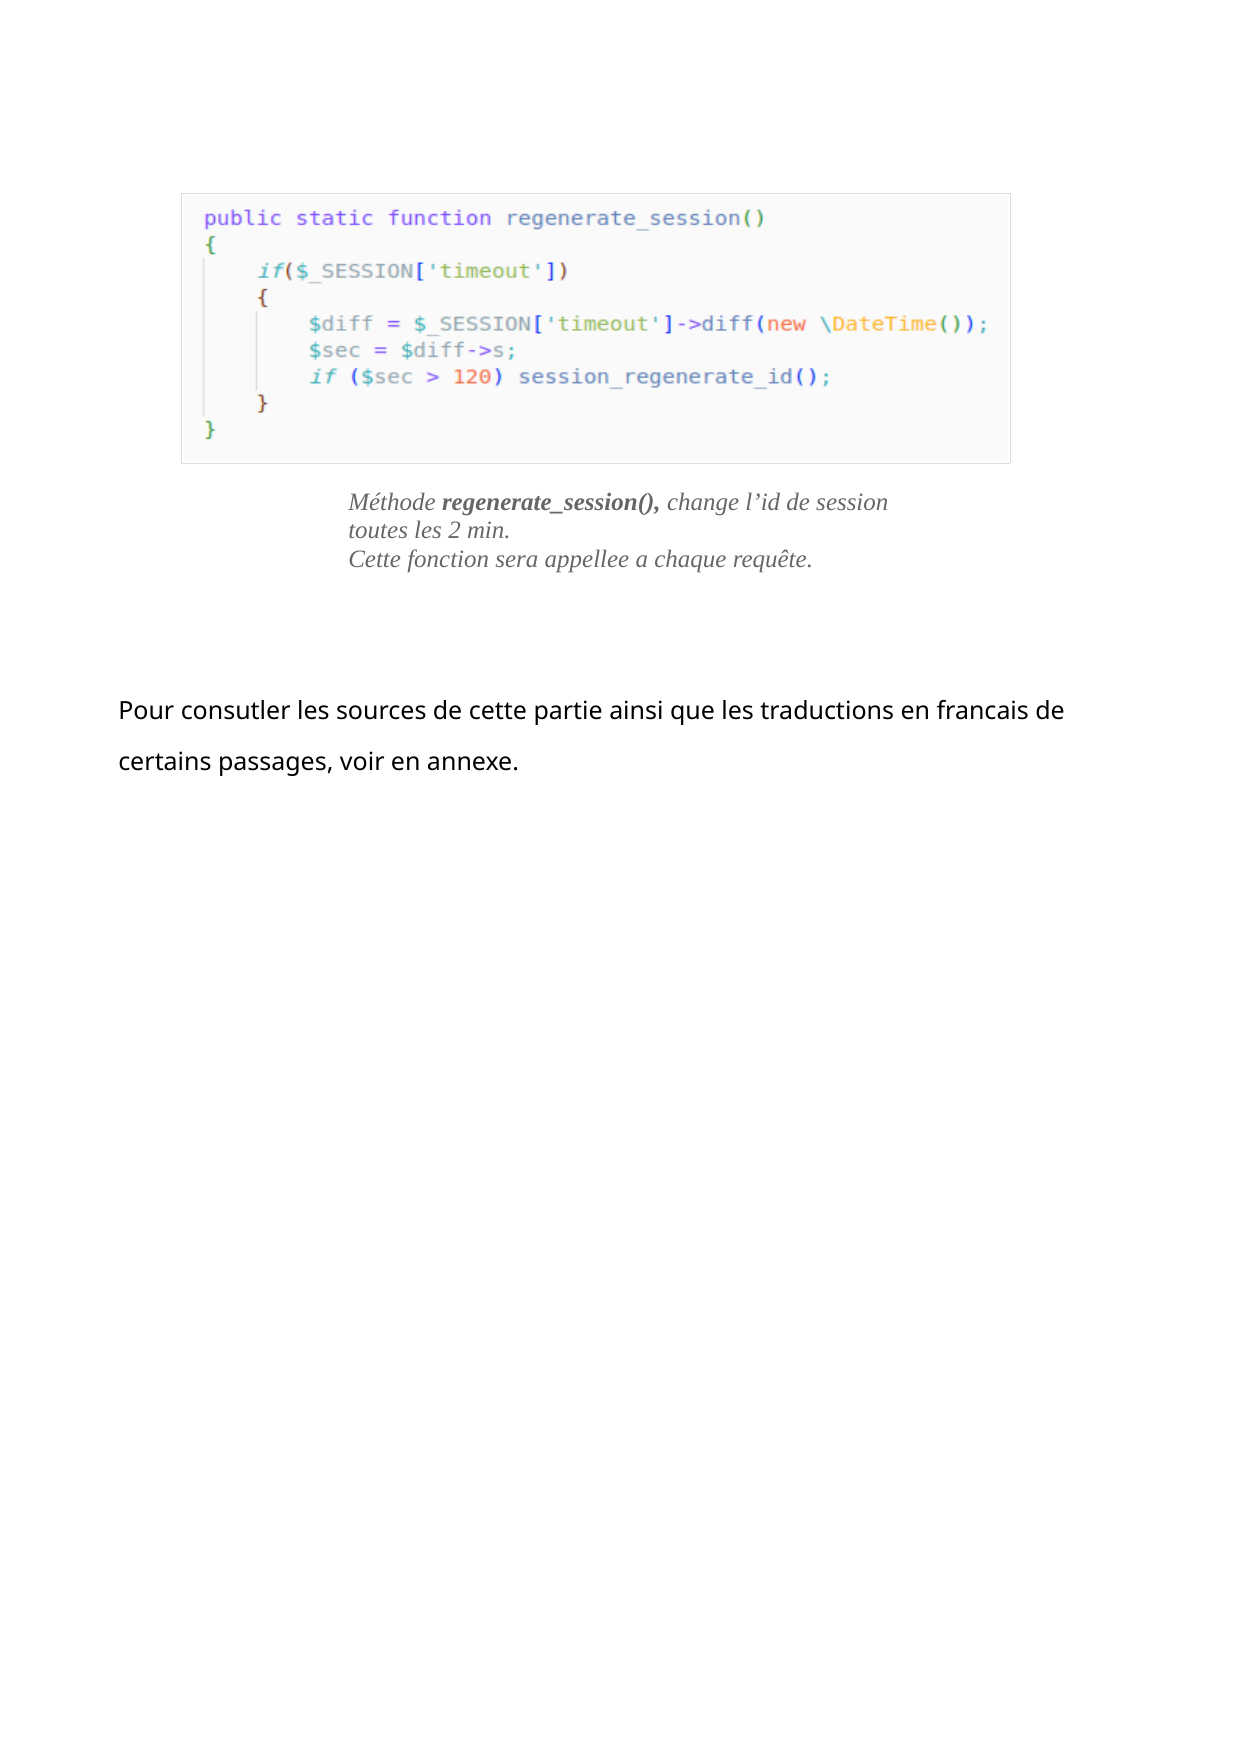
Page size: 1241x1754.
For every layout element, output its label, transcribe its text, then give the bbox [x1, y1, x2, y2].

picture [183, 196, 1008, 460]
text Pour consutler les sources de cette partie ainsi que les traductions en francais de certains passages, voir en annexe. [118, 693, 1122, 778]
